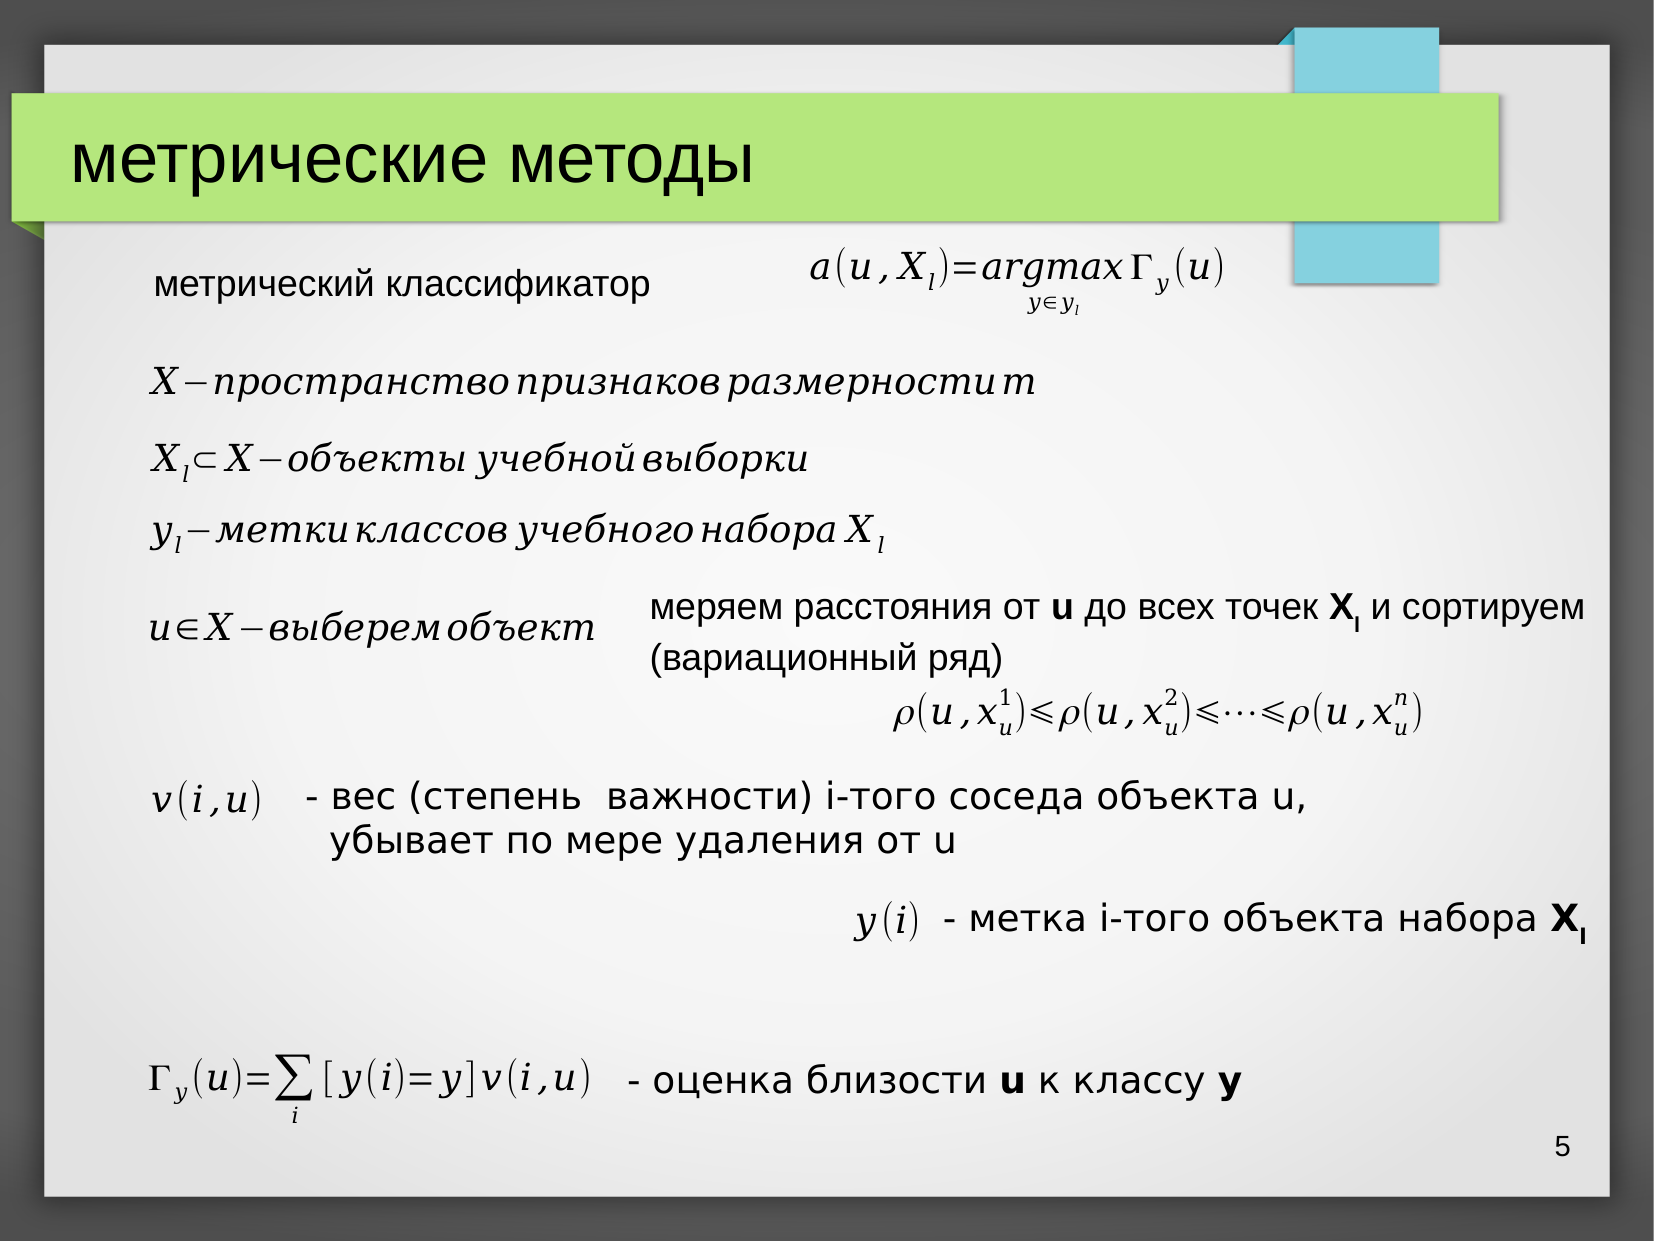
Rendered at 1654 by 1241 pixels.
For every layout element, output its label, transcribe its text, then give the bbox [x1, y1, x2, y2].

text_box - оценка близости u к классу y [600, 1051, 1288, 1154]
title метрические методы [70, 118, 1205, 199]
text_box меряем расстояния от u до всех точек Xl и сортируем (вариационный ряд) [649, 590, 1654, 674]
chart [145, 778, 269, 824]
text_box - метка i-того объекта набора Xl [916, 889, 1607, 957]
chart [803, 245, 1232, 319]
chart [845, 899, 916, 945]
chart [141, 437, 891, 558]
chart [141, 1051, 598, 1129]
chart [886, 685, 1430, 740]
text_box - вес (степень важности) i-того соседа объекта u, убывает по мере удаления от u [278, 767, 1347, 914]
chart [140, 359, 1044, 404]
chart [141, 606, 604, 650]
subtitle метрический классификатор [153, 259, 803, 307]
picture [0, 0, 1654, 1241]
